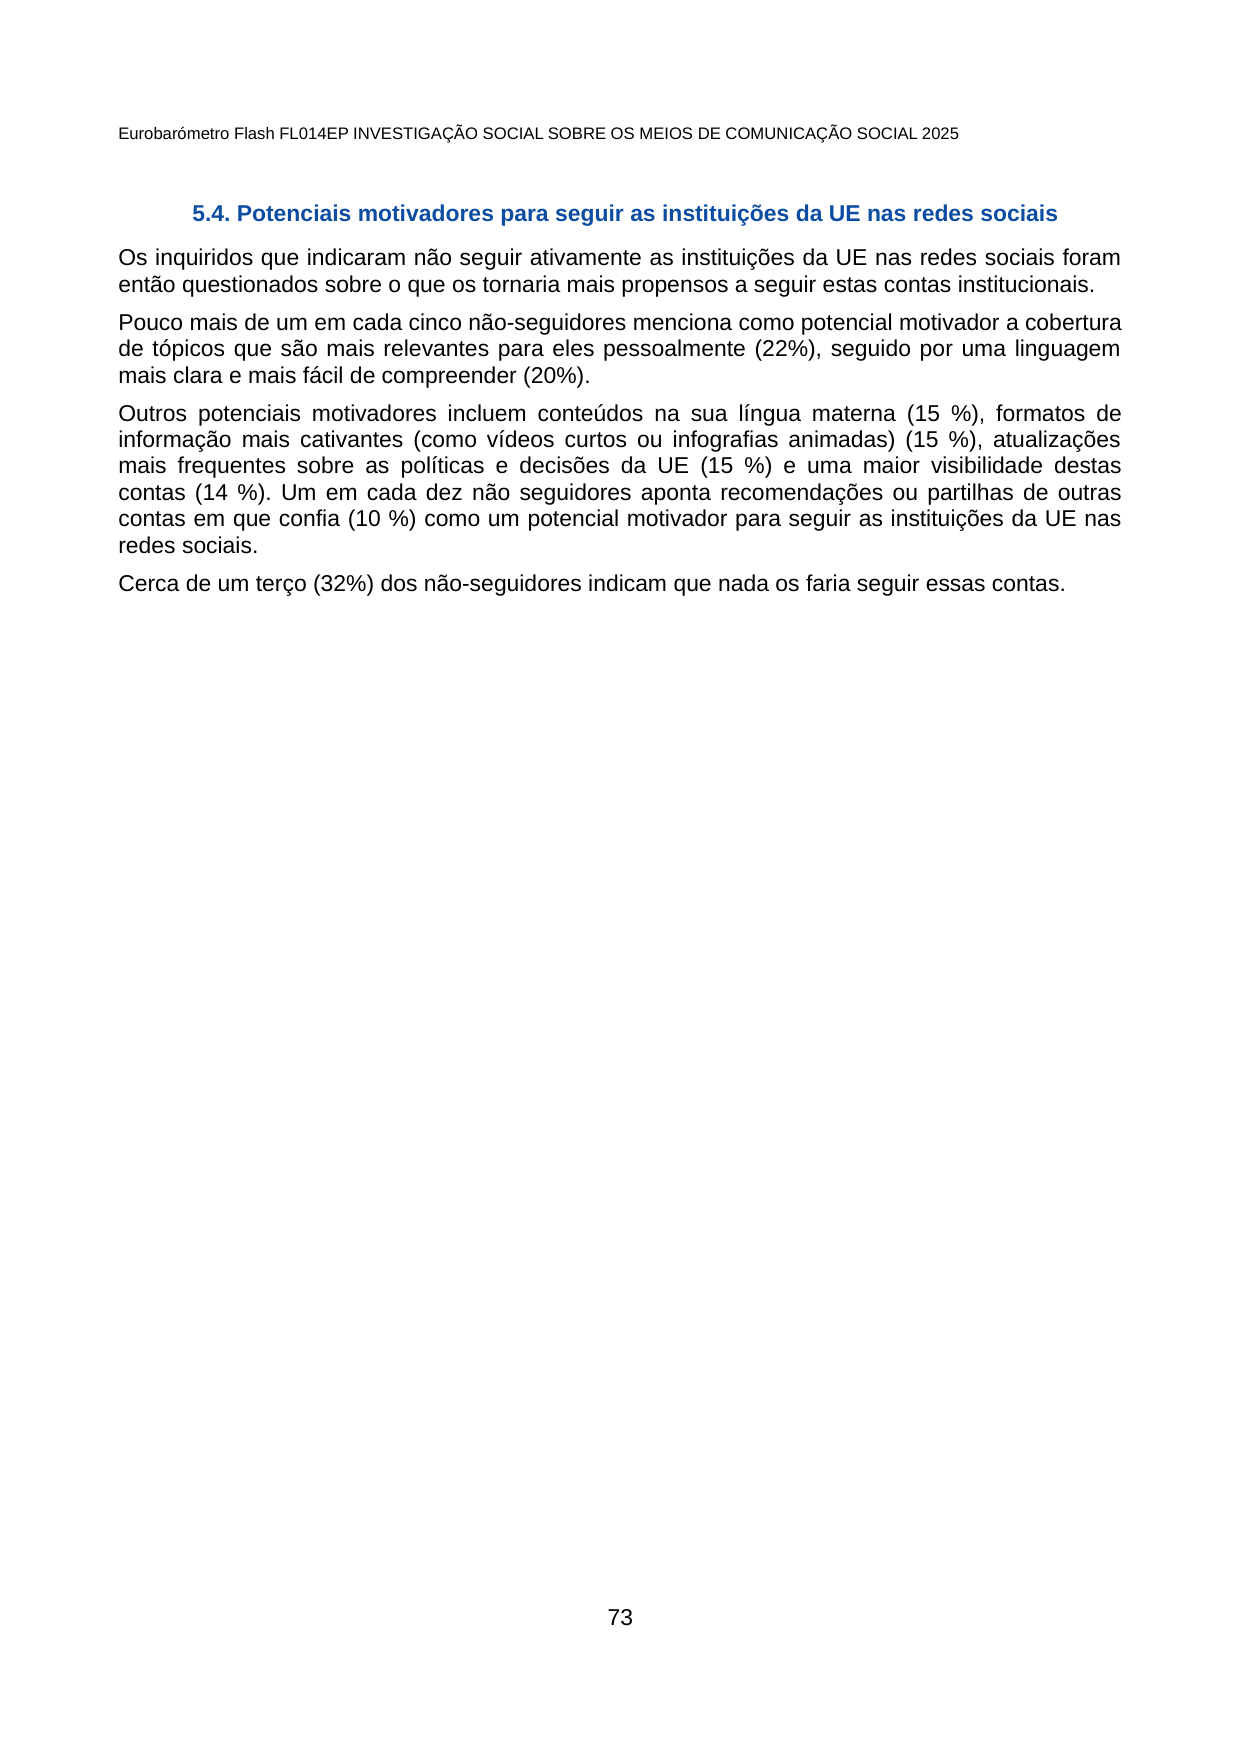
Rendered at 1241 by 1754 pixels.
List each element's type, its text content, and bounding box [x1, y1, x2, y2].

subtitle 5.4. Potenciais motivadores para seguir as instituições da UE nas redes sociais [118, 199, 1122, 226]
text Os inquiridos que indicaram não seguir ativamente as instituições da UE nas redes sociais foram então questionados sobre o que os tornaria mais propensos a seguir estas contas institucionais. [118, 244, 1122, 297]
text Cerca de um terço (32%) dos não-seguidores indicam que nada os faria seguir essas contas. [118, 570, 1122, 596]
text Outros potenciais motivadores incluem conteúdos na sua língua materna (15 %), formatos de informação mais cativantes (como vídeos curtos ou infografias animadas) (15 %), atualizações mais frequentes sobre as políticas e decisões da UE (15 %) e uma maior visibilidade destas contas (14 %). Um em cada dez não seguidores aponta recomendações ou partilhas de outras contas em que confia (10 %) como um potencial motivador para seguir as instituições da UE nas redes sociais. [118, 400, 1122, 558]
text Pouco mais de um em cada cinco não-seguidores menciona como potencial motivador a cobertura de tópicos que são mais relevantes para eles pessoalmente (22%), seguido por uma linguagem mais clara e mais fácil de compreender (20%). [118, 309, 1122, 388]
